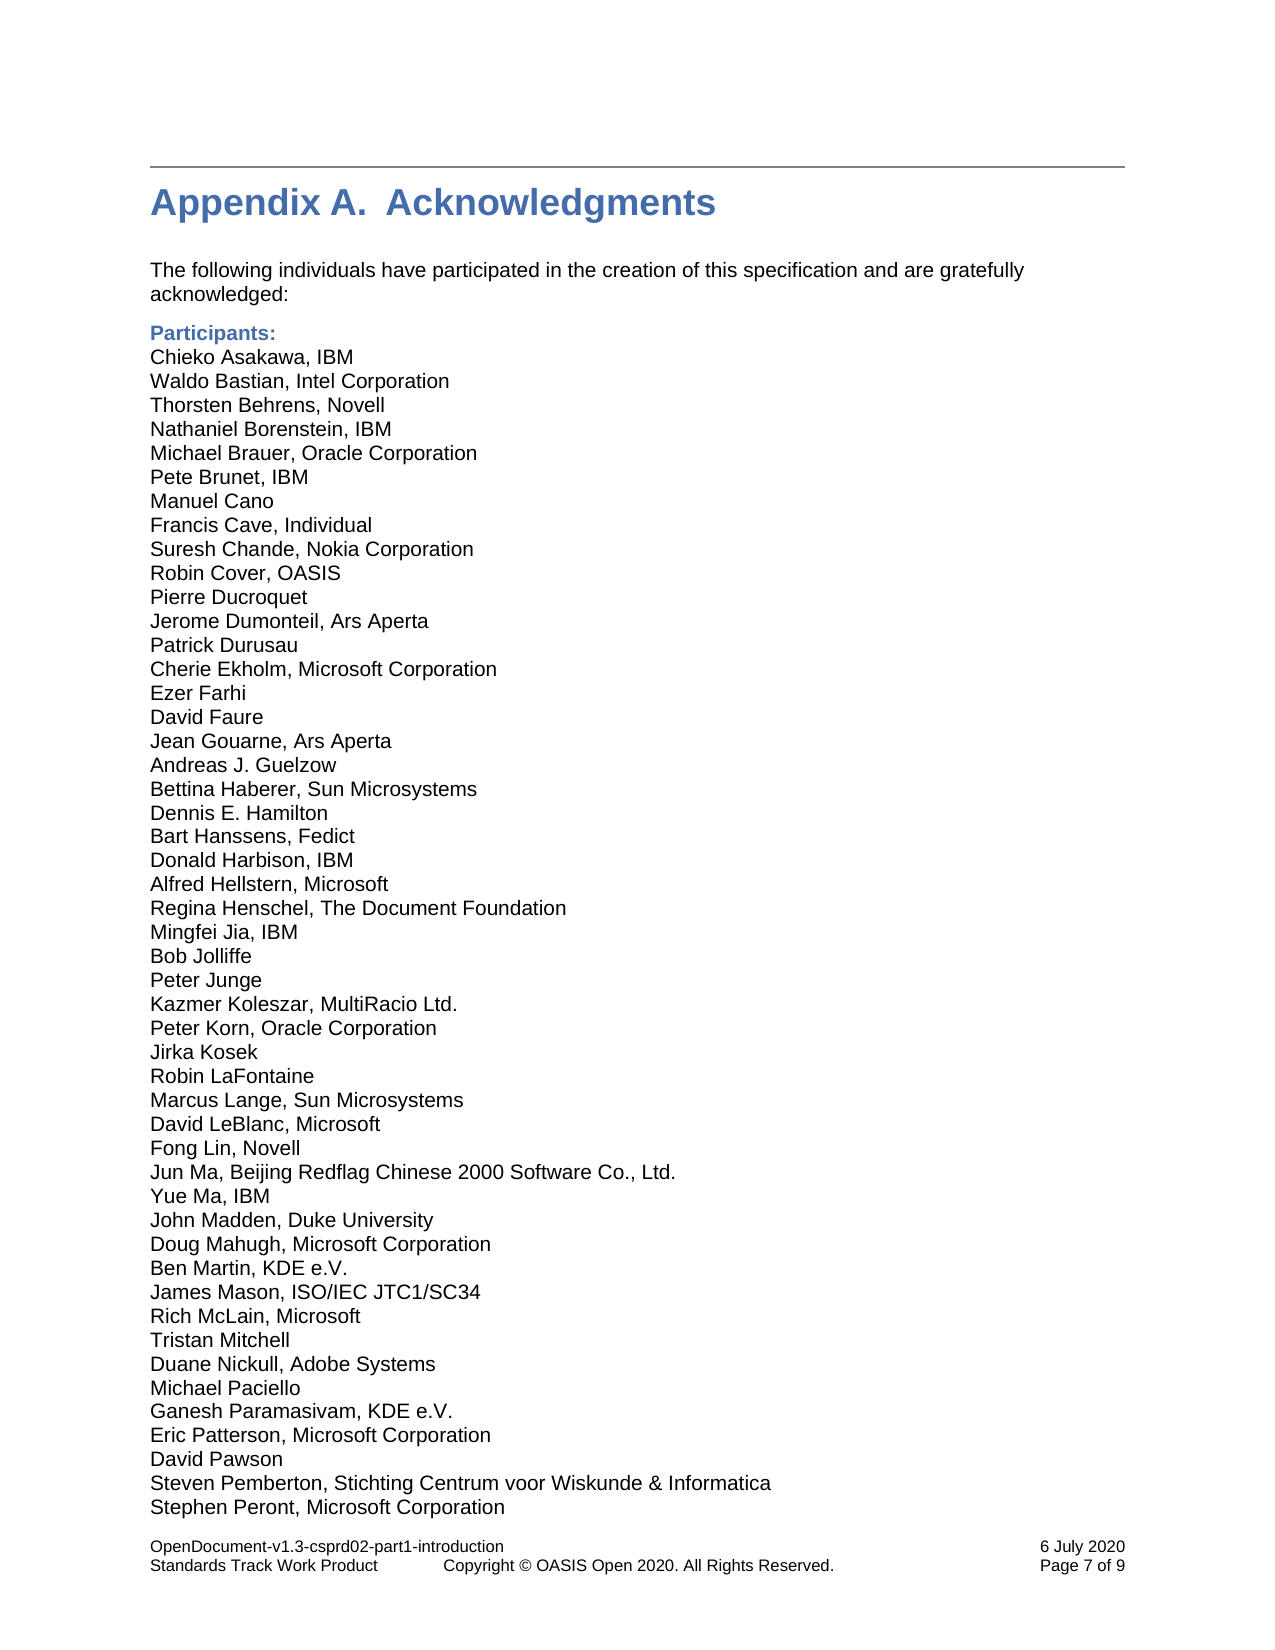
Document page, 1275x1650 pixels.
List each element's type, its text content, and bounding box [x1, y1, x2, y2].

text Cherie Ekholm, Microsoft Corporation [150, 657, 1125, 681]
text Donald Harbison, IBM [150, 848, 1125, 872]
text Chieko Asakawa, IBM [150, 345, 1125, 369]
text Pierre Ducroquet [150, 585, 1125, 609]
text Mingfei Jia, IBM [150, 920, 1125, 944]
text Marcus Lange, Sun Microsystems [150, 1088, 1125, 1112]
text Michael Paciello Ganesh Paramasivam, KDE e.V. [150, 1375, 1125, 1423]
text Duane Nickull, Adobe Systems [150, 1351, 1125, 1375]
text Manuel Cano [150, 489, 1125, 513]
text Bob Jolliffe [150, 944, 1125, 968]
text Peter Korn, Oracle Corporation [150, 1016, 1125, 1040]
text Ben Martin, KDE e.V. [150, 1256, 1125, 1279]
text Fong Lin, Novell [150, 1136, 1125, 1160]
text Peter Junge [150, 968, 1125, 992]
text Tristan Mitchell [150, 1327, 1125, 1351]
text Francis Cave, Individual Suresh Chande, Nokia Corporation [150, 513, 1125, 561]
text Doug Mahugh, Microsoft Corporation [150, 1232, 1125, 1256]
text John Madden, Duke University [150, 1208, 1125, 1232]
subtitle Acknowledgments [150, 168, 1125, 223]
text Jean Gouarne, Ars Aperta [150, 728, 1125, 752]
text Yue Ma, IBM [150, 1184, 1125, 1208]
text James Mason, ISO/IEC JTC1/SC34 [150, 1279, 1125, 1303]
text Bettina Haberer, Sun Microsystems [150, 776, 1125, 800]
text Eric Patterson, Microsoft Corporation [150, 1423, 1125, 1447]
text Regina Henschel, The Document Foundation [150, 896, 1125, 920]
text Pete Brunet, IBM [150, 465, 1125, 489]
text Jerome Dumonteil, Ars Aperta [150, 609, 1125, 633]
text Robin LaFontaine [150, 1064, 1125, 1088]
text The following individuals have participated in the creation of this specification and are gratefully acknowledged: [150, 258, 1125, 306]
text Thorsten Behrens, Novell [150, 393, 1125, 417]
text Michael Brauer, Oracle Corporation [150, 441, 1125, 465]
text David LeBlanc, Microsoft [150, 1112, 1125, 1136]
text Ezer Farhi [150, 681, 1125, 704]
text Kazmer Koleszar, MultiRacio Ltd. [150, 992, 1125, 1016]
text Patrick Durusau [150, 633, 1125, 657]
text Waldo Bastian, Intel Corporation [150, 369, 1125, 393]
text Dennis E. Hamilton [150, 800, 1125, 824]
text Jun Ma, Beijing Redflag Chinese 2000 Software Co., Ltd. [150, 1160, 1125, 1184]
text Robin Cover, OASIS [150, 561, 1125, 585]
text Jirka Kosek [150, 1040, 1125, 1064]
text Rich McLain, Microsoft [150, 1303, 1125, 1327]
text Stephen Peront, Microsoft Corporation [150, 1495, 1125, 1519]
text Nathaniel Borenstein, IBM [150, 417, 1125, 441]
text Andreas J. Guelzow [150, 752, 1125, 776]
text Bart Hanssens, Fedict [150, 824, 1125, 848]
text David Faure [150, 704, 1125, 728]
text Alfred Hellstern, Microsoft [150, 872, 1125, 896]
title Participants: [150, 321, 1125, 345]
text David Pawson Steven Pemberton, Stichting Centrum voor Wiskunde & Informatica [150, 1447, 1125, 1495]
